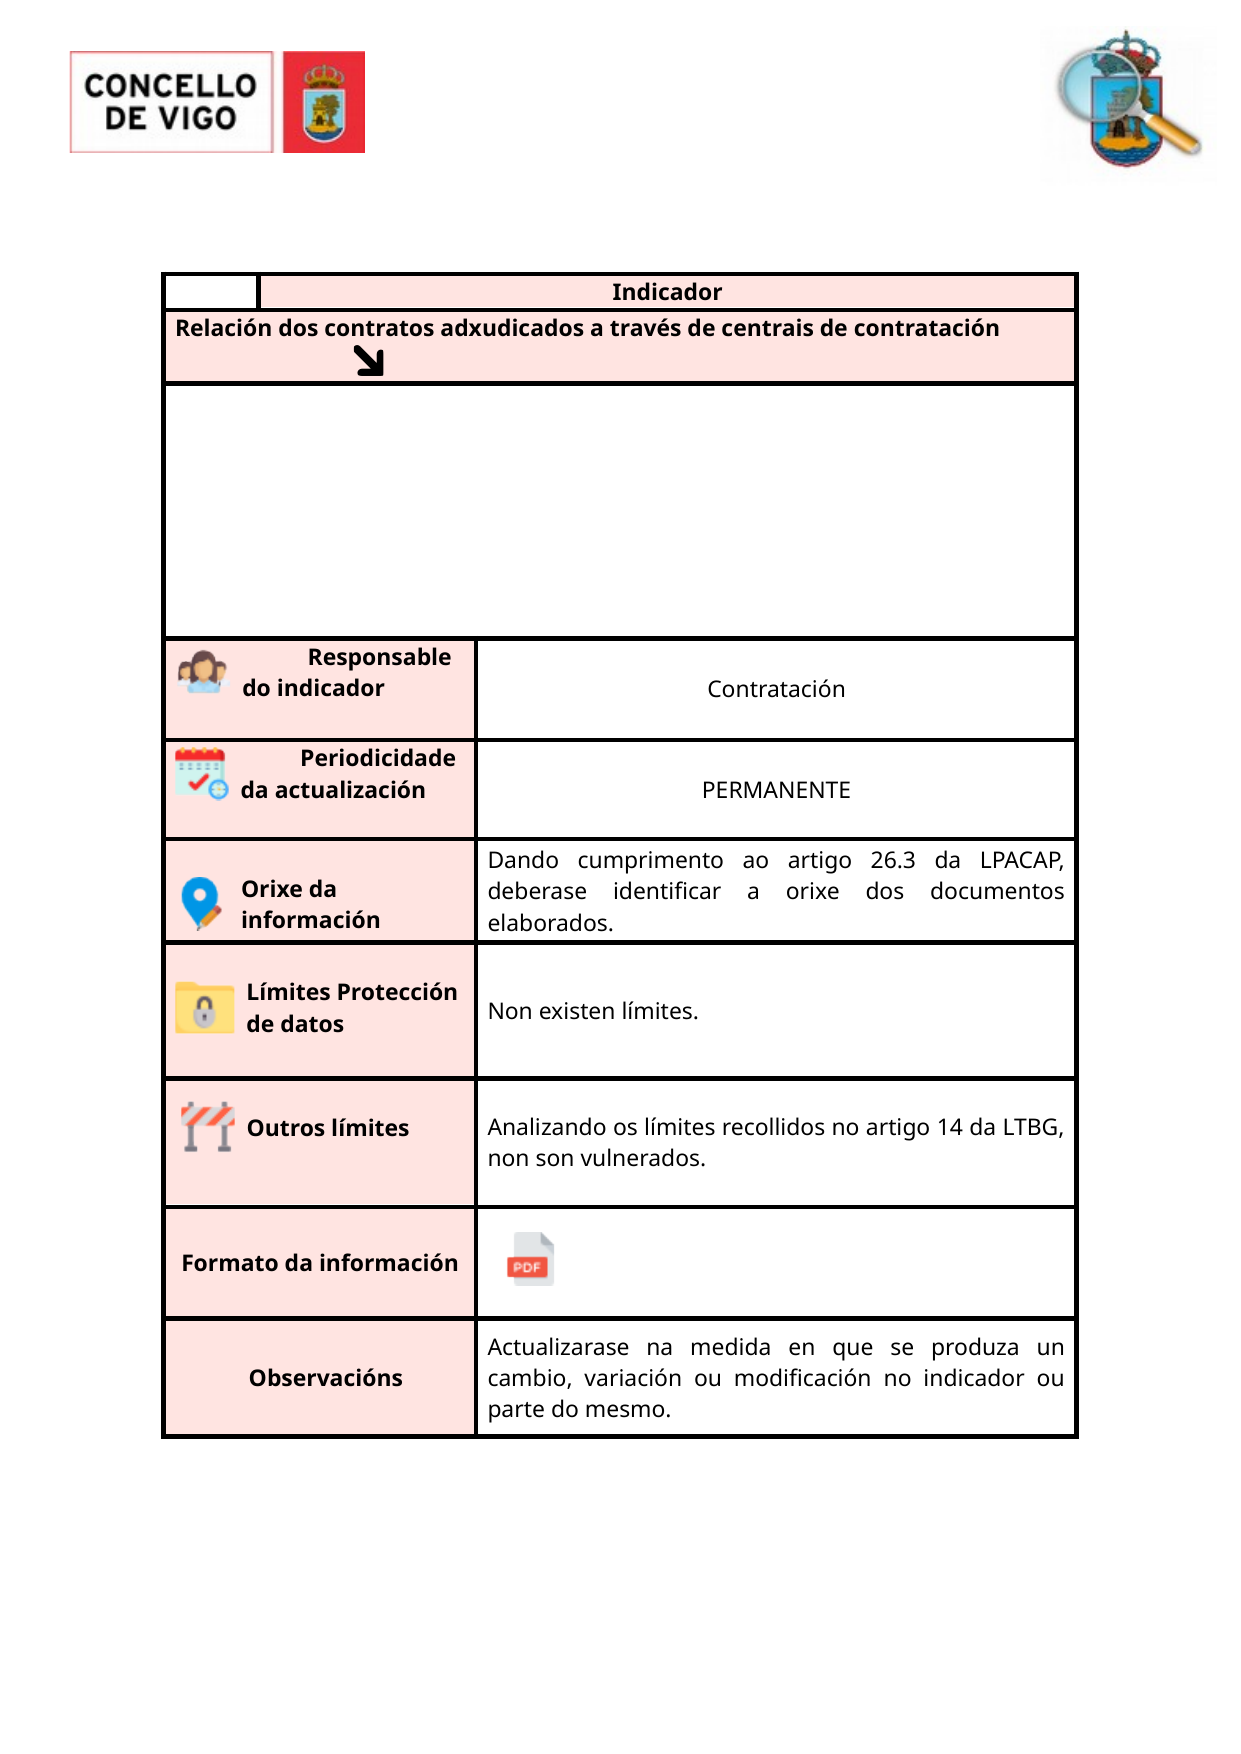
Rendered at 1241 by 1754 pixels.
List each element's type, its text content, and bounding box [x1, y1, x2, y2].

table_cell Dando cumprimento ao artigo 26.3 da LPACAP, deberase identificar a orixe dos documentos elaborados. [478, 841, 1074, 940]
table_cell Observacións [166, 1321, 474, 1434]
picture [504, 1232, 558, 1286]
picture [175, 978, 235, 1038]
table_cell Orixe da información [166, 841, 474, 940]
table_header [166, 276, 256, 307]
table_cell Responsable do indicador [166, 641, 474, 738]
picture [1040, 26, 1218, 186]
table_cell Relación dos contratos adxudicados a través de centrais de contratación [166, 312, 1074, 381]
picture [353, 345, 384, 376]
table_cell [166, 386, 1074, 636]
picture [177, 645, 231, 699]
picture [181, 1100, 235, 1154]
picture [175, 747, 229, 801]
table_cell [478, 1209, 1074, 1316]
table_cell Outros límites [166, 1081, 474, 1204]
picture [193, 889, 207, 901]
table_cell Contratación [478, 641, 1074, 738]
table_cell Formato da información [166, 1209, 474, 1316]
table_cell Analizando os límites recollidos no artigo 14 da LTBG, non son vulnerados. [478, 1081, 1074, 1204]
table_cell PERMANENTE [478, 742, 1074, 837]
table_cell Non existen límites. [478, 945, 1074, 1076]
table_cell Límites Protección de datos [166, 945, 474, 1076]
picture [69, 51, 365, 153]
table_cell Periodicidade da actualización [166, 742, 474, 837]
table_header Indicador [261, 276, 1074, 307]
table_cell Actualizarase na medida en que se produza un cambio, variación ou modificación no indicador ou parte do mesmo. [478, 1321, 1074, 1434]
picture [175, 877, 229, 931]
